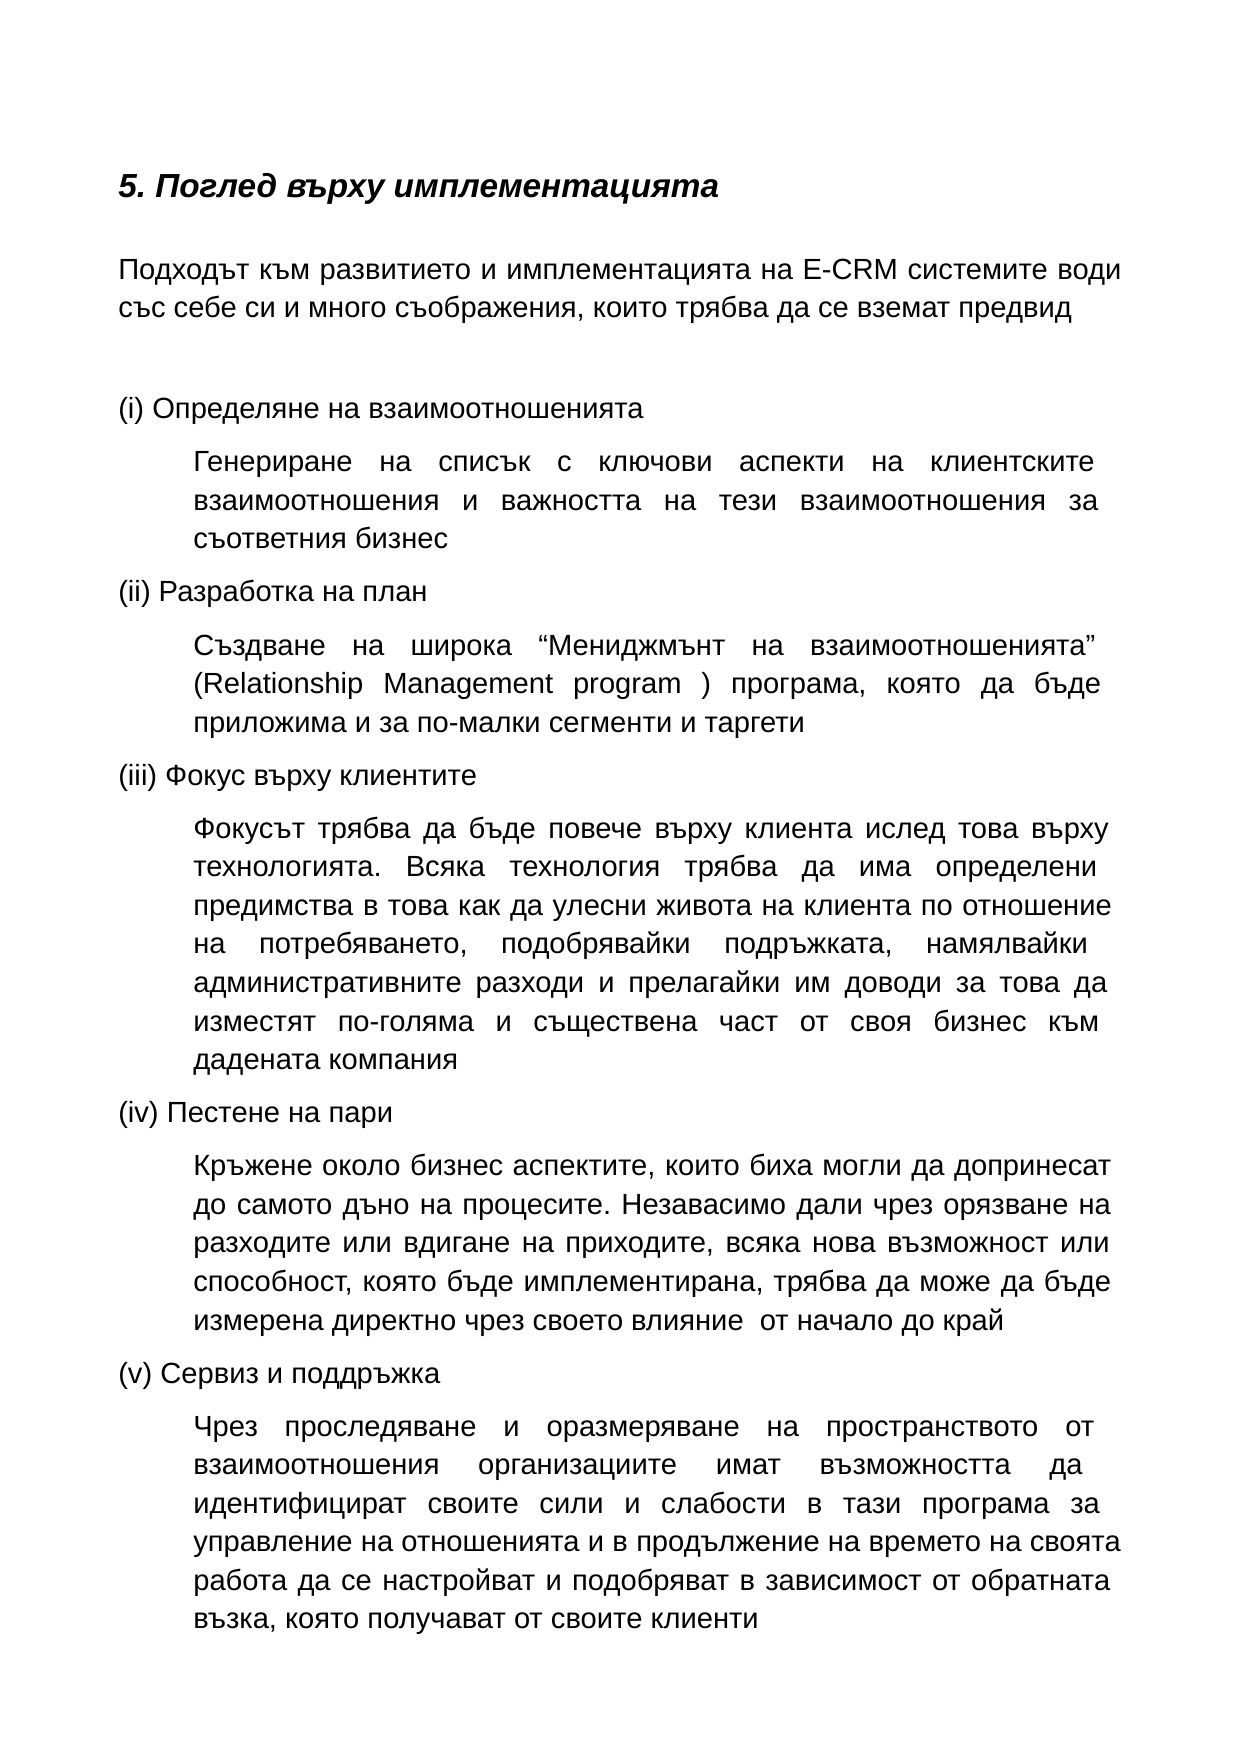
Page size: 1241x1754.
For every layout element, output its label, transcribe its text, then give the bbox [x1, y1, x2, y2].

text Създване на широка “Мениджмънт на взаимоотношенията” (Relationship Management program ) програма, която да бъде приложима и за по-малки сегменти и таргети [118, 627, 1122, 738]
text Чрез проследяване и оразмеряване на пространството от взаимоотношения организациите имат възможността да идентифицират своите сили и слабости в тази програма за управление на отношенията и в продължение на времето на своята работа да се настройват и подобряват в зависимост от обратната възка, която получават от своите клиенти [118, 1409, 1122, 1635]
text (iii) Фокус върху клиентите [118, 758, 1122, 791]
text (ii) Разработка на план [118, 574, 1122, 608]
text (v) Сервиз и поддръжка [118, 1356, 1122, 1389]
text Фокусът трябва да бъде повече върху клиента ислед това върху технологията. Всяка технология трябва да има определени предимства в това как да улесни живота на клиента по отношение на потребяването, подобрявайки подръжката, намялвайки административните разходи и прелагайки им доводи за това да изместят по-голяма и съществена част от своя бизнес към дадената компания [118, 811, 1122, 1076]
text (i) Определяне на взаимоотношенията [118, 391, 1122, 424]
text Генериране на списък с ключови аспекти на клиентските взаимоотношения и важността на тези взаимоотношения за съответния бизнес [118, 444, 1122, 555]
text (iv) Пестене на пари [118, 1095, 1122, 1129]
text Подходът към развитието и имплементацията на E-CRM системите води със себе си и много съображения, които трябва да се вземат предвид [118, 252, 1122, 324]
text 5. Поглед върху имплементацията [118, 166, 1122, 204]
text Кръжене около бизнес аспектите, които биха могли да допринесат до самото дъно на процесите. Незавасимо дали чрез орязване на разходите или вдигане на приходите, всяка нова възможност или способност, която бъде имплементирана, трябва да може да бъде измерена директно чрез своето влияние от начало до край [118, 1148, 1122, 1336]
